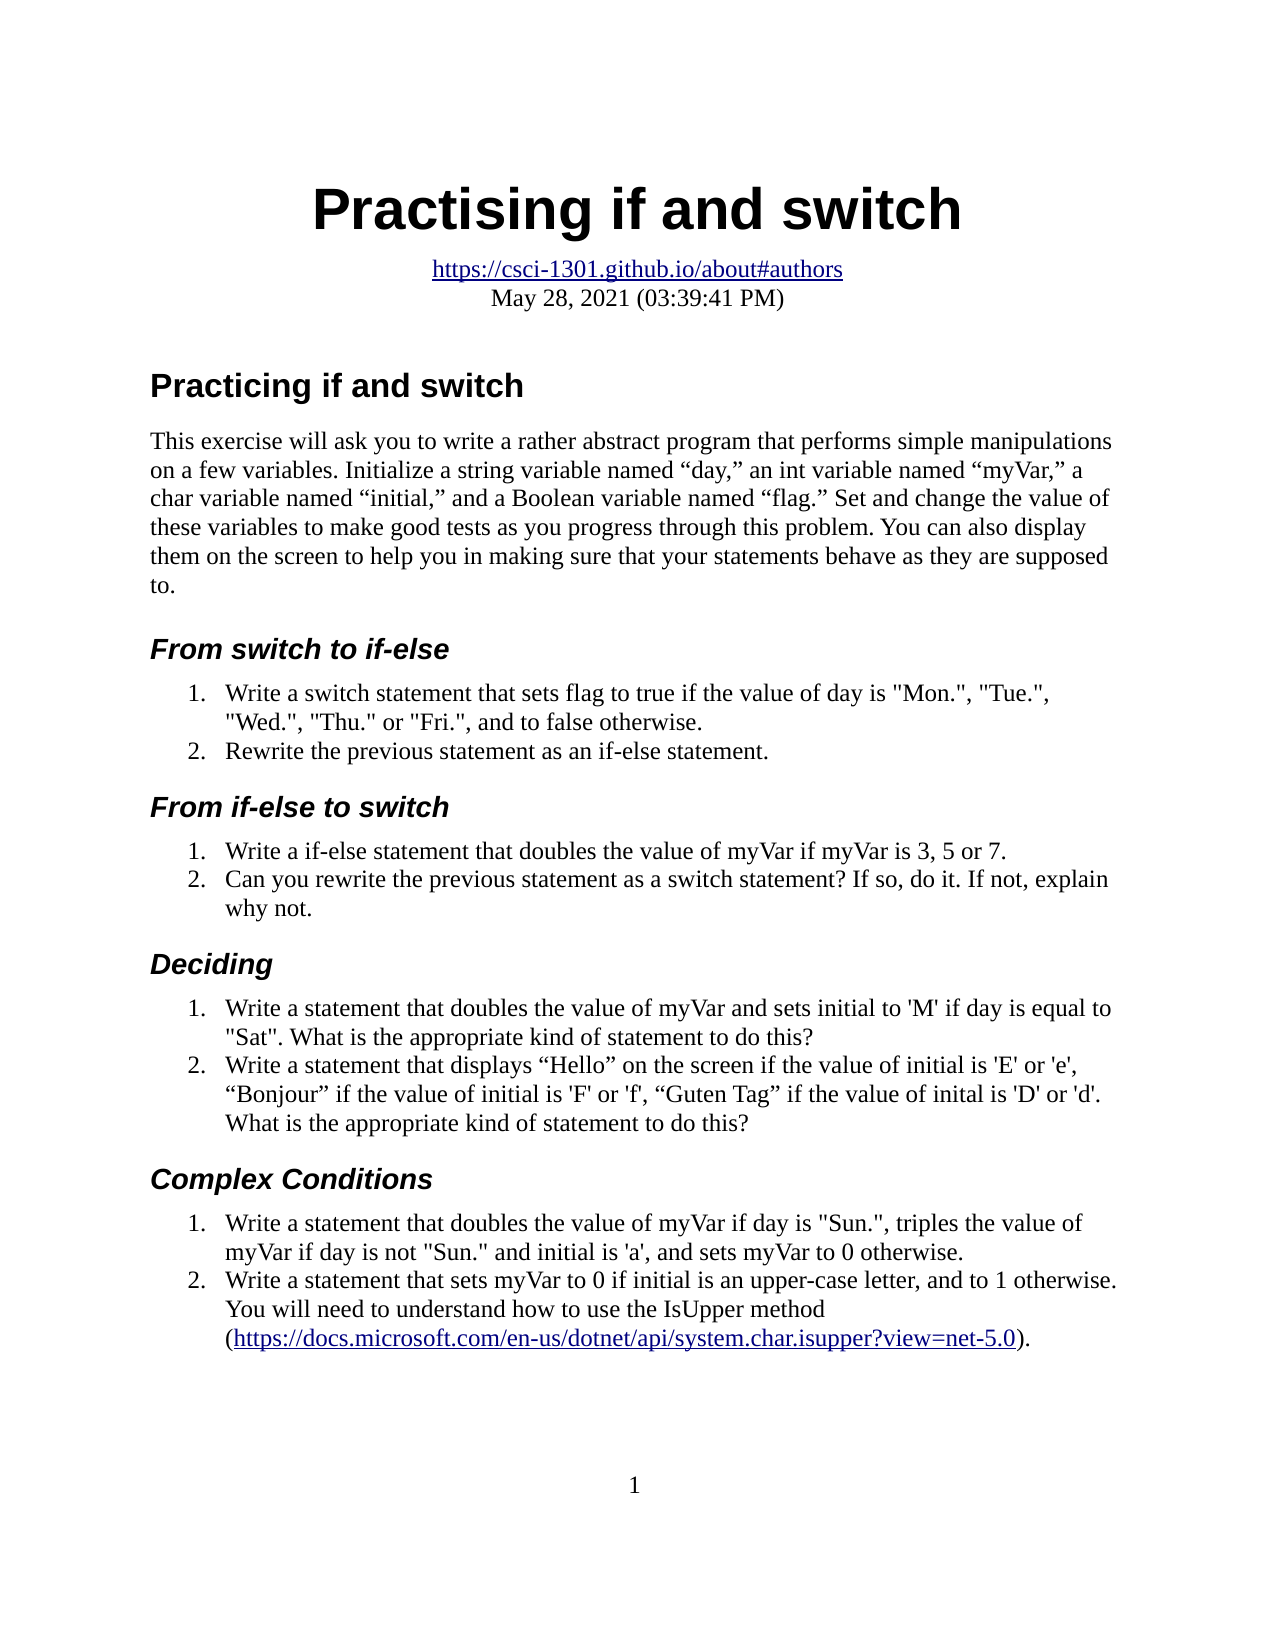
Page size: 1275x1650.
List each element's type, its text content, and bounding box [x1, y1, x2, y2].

subtitle Practicing if and switch [150, 366, 1125, 404]
list Rewrite the previous statement as an if-else statement. [187, 736, 1125, 765]
subtitle Complex Conditions [150, 1162, 1125, 1195]
list Write a statement that sets myVar to 0 if initial is an upper-case letter, and to 1 otherwise. You will need to understand how to use the IsUpper method (https://docs.microsoft.com/en-us/dotnet/api/system.char.isupper?view=net-5.0). [187, 1265, 1125, 1352]
subtitle From switch to if-else [150, 632, 1125, 666]
list Write a statement that displays “Hello” on the screen if the value of initial is 'E' or 'e', “Bonjour” if the value of initial is 'F' or 'f', “Guten Tag” if the value of inital is 'D' or 'd'. What is the appropriate kind of statement to do this? [187, 1051, 1125, 1137]
text https://csci-1301.github.io/about#authors [150, 254, 1125, 283]
subtitle Deciding [150, 947, 1125, 981]
list Write a switch statement that sets flag to true if the value of day is "Mon.", "Tue.", "Wed.", "Thu." or "Fri.", and to false otherwise. [187, 678, 1125, 736]
text This exercise will ask you to write a rather abstract program that performs simple manipulations on a few variables. Initialize a string variable named “day,” an int variable named “myVar,” a char variable named “initial,” and a Boolean variable named “flag.” Set and change the value of these variables to make good tests as you progress through this problem. You can also display them on the screen to help you in making sure that your statements behave as they are supposed to. [150, 426, 1125, 598]
list Write a if-else statement that doubles the value of myVar if myVar is 3, 5 or 7. [187, 836, 1125, 864]
text May 28, 2021 (03:39:41 PM) [150, 283, 1125, 312]
list Write a statement that doubles the value of myVar and sets initial to 'M' if day is equal to "Sat". What is the appropriate kind of statement to do this? [187, 993, 1125, 1051]
title Practising if and switch [150, 175, 1125, 242]
list Write a statement that doubles the value of myVar if day is "Sun.", triples the value of myVar if day is not "Sun." and initial is 'a', and sets myVar to 0 otherwise. [187, 1208, 1125, 1265]
subtitle From if-else to switch [150, 790, 1125, 823]
list Can you rewrite the previous statement as a switch statement? If so, do it. If not, explain why not. [187, 864, 1125, 922]
